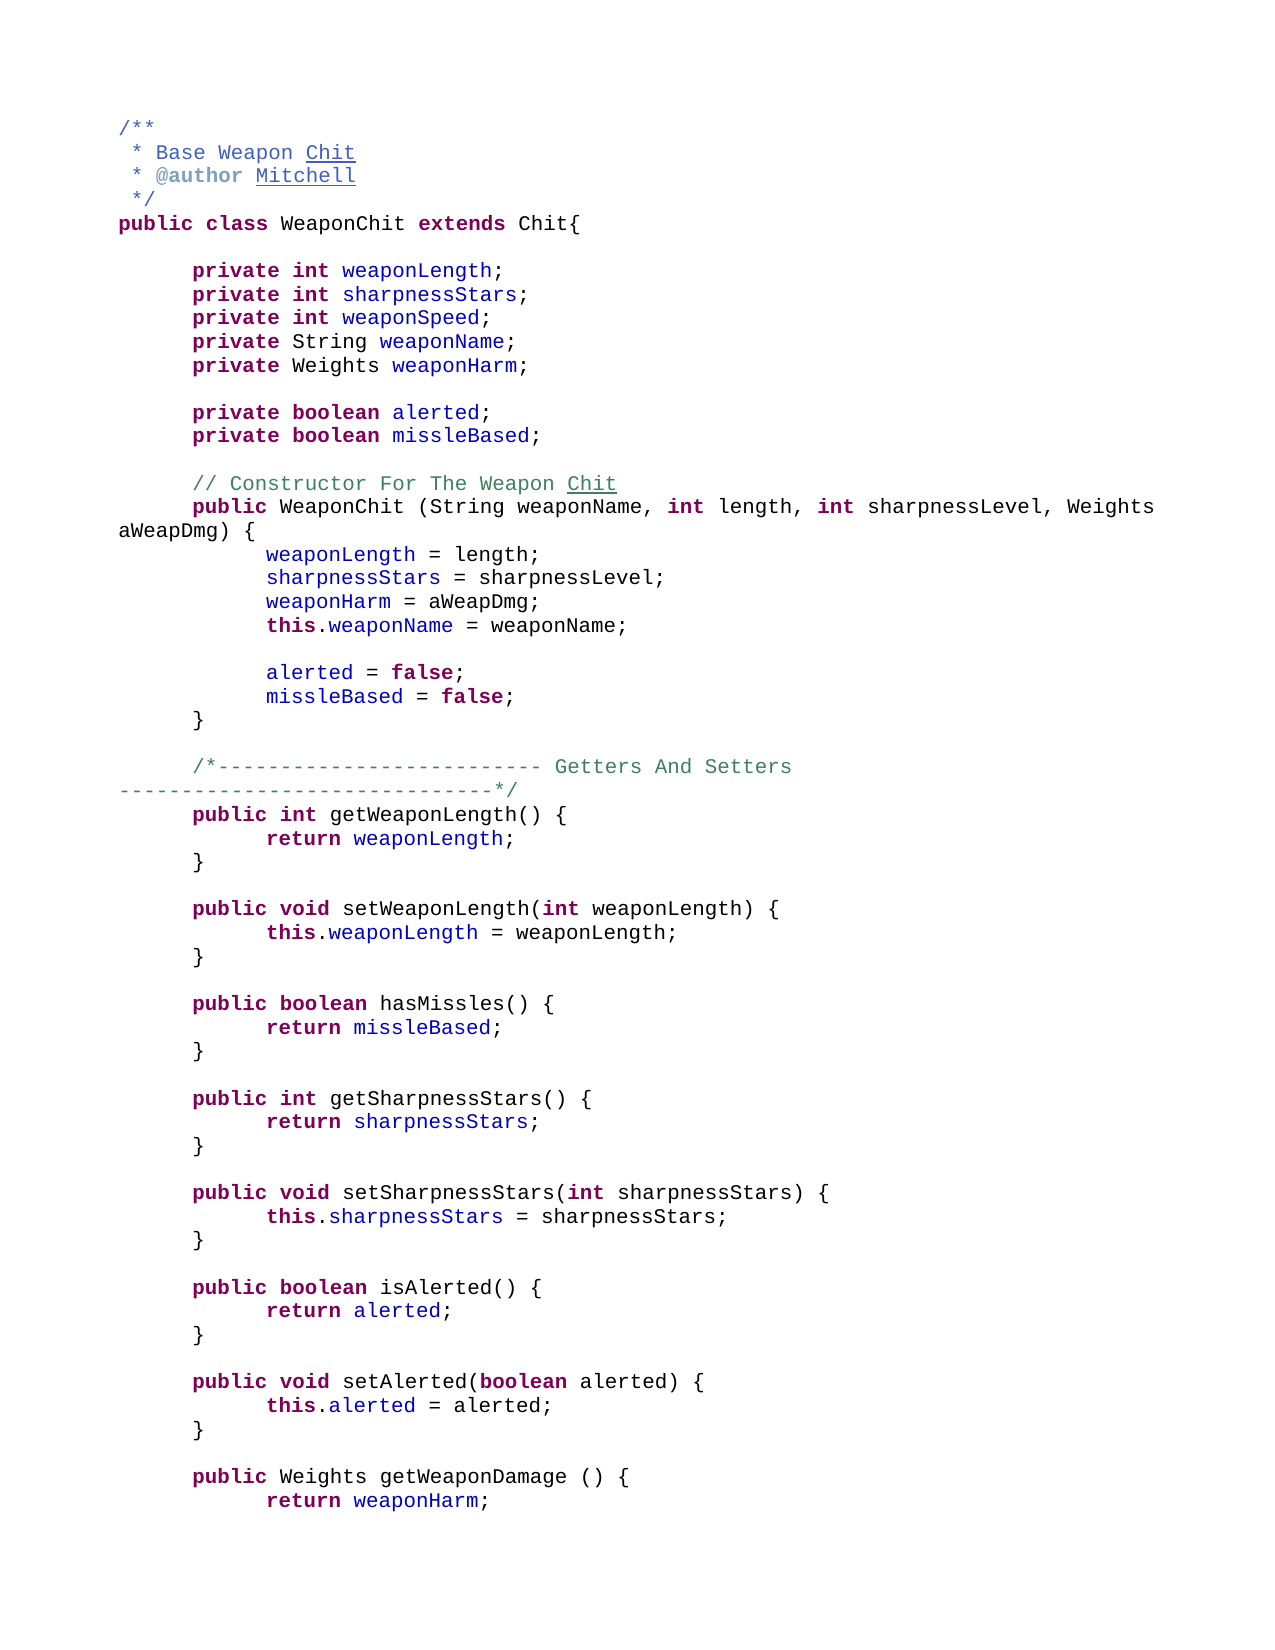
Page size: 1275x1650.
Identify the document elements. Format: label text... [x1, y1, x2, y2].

text sharpnessStars = sharpnessLevel; [118, 567, 1157, 591]
text missleBased = false; [118, 686, 1157, 709]
text public Weights getWeaponDamage () { [118, 1466, 1157, 1489]
text return weaponLength; [118, 827, 1157, 851]
text this.weaponLength = weaponLength; [118, 922, 1157, 946]
text public int getSharpnessStars() { [118, 1088, 1157, 1111]
text public class WeaponChit extends Chit{ [118, 213, 1157, 236]
text } [118, 1419, 1157, 1442]
text * Base Weapon Chit [118, 142, 1157, 165]
text weaponHarm = aWeapDmg; [118, 591, 1157, 615]
text private int sharpnessStars; [118, 284, 1157, 307]
text } [118, 1135, 1157, 1158]
text */ [118, 189, 1157, 213]
text return alerted; [118, 1300, 1157, 1324]
text * @author Mitchell [118, 165, 1157, 189]
text return missleBased; [118, 1017, 1157, 1040]
text private boolean missleBased; [118, 426, 1157, 449]
text } [118, 1324, 1157, 1348]
text /** [118, 118, 1157, 142]
text // Constructor For The Weapon Chit [118, 473, 1157, 496]
text } [118, 1229, 1157, 1253]
text this.sharpnessStars = sharpnessStars; [118, 1206, 1157, 1229]
text public void setAlerted(boolean alerted) { [118, 1371, 1157, 1395]
text public WeaponChit (String weaponName, int length, int sharpnessLevel, Weights aWeapDmg) { [118, 496, 1157, 544]
text private String weaponName; [118, 331, 1157, 354]
text } [118, 709, 1157, 733]
text } [118, 1040, 1157, 1064]
text private int weaponLength; [118, 260, 1157, 284]
text public boolean isAlerted() { [118, 1277, 1157, 1300]
text public void setWeaponLength(int weaponLength) { [118, 898, 1157, 922]
text private int weaponSpeed; [118, 307, 1157, 331]
text private Weights weaponHarm; [118, 354, 1157, 378]
text public void setSharpnessStars(int sharpnessStars) { [118, 1182, 1157, 1206]
text private boolean alerted; [118, 402, 1157, 426]
text weaponLength = length; [118, 544, 1157, 567]
text } [118, 851, 1157, 875]
text alerted = false; [118, 662, 1157, 686]
text } [118, 946, 1157, 969]
text this.alerted = alerted; [118, 1395, 1157, 1419]
text /*-------------------------- Getters And Setters ------------------------------*/ [118, 757, 1157, 804]
text public boolean hasMissles() { [118, 993, 1157, 1017]
text public int getWeaponLength() { [118, 804, 1157, 827]
text this.weaponName = weaponName; [118, 615, 1157, 638]
text return weaponHarm; [118, 1489, 1157, 1513]
text return sharpnessStars; [118, 1111, 1157, 1135]
